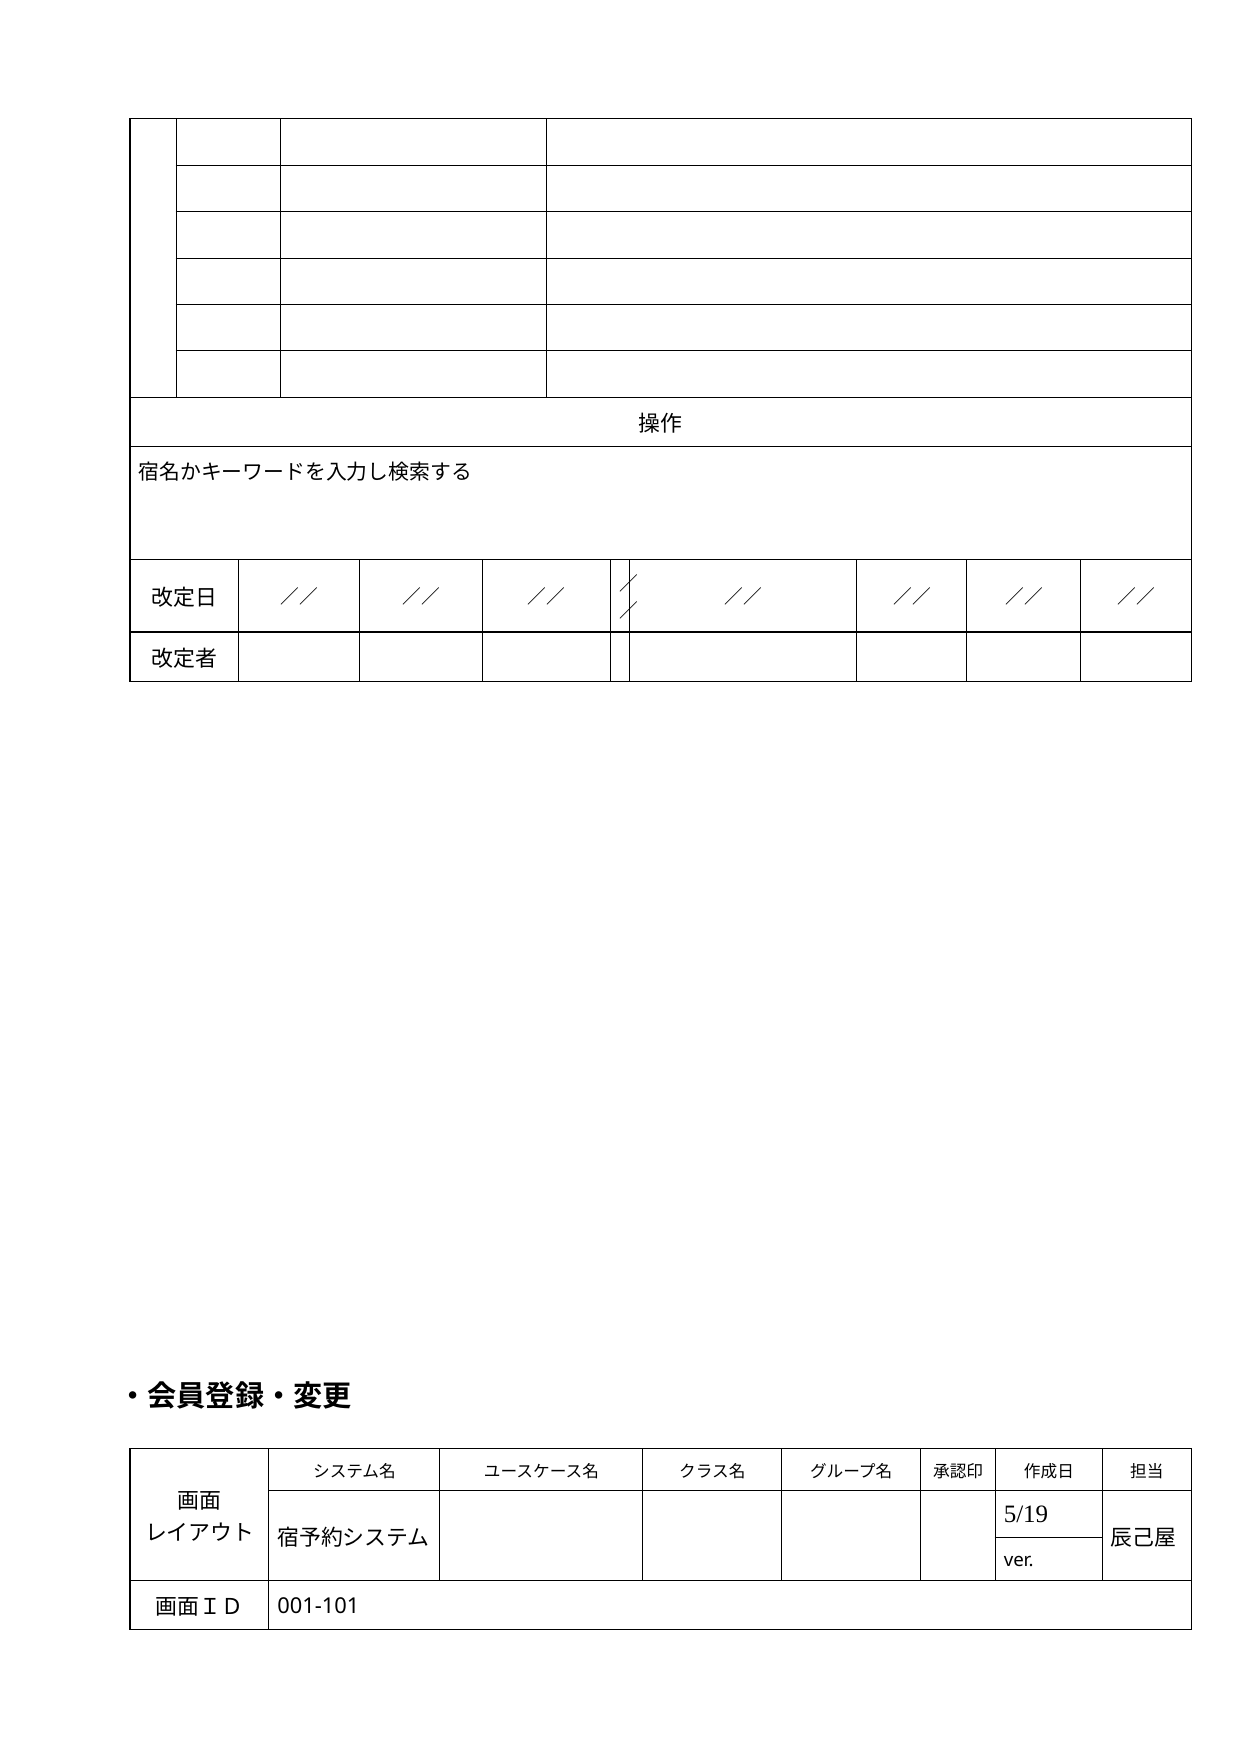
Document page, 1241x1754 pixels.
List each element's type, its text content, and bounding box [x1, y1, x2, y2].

table_cell [239, 633, 359, 681]
table_cell [177, 351, 280, 397]
table_cell ver. [996, 1538, 1102, 1580]
table_header システム名 [269, 1449, 439, 1490]
table_cell [630, 633, 856, 681]
table_cell [547, 119, 1191, 164]
table_cell ／／ [967, 560, 1080, 631]
table_cell [547, 212, 1191, 257]
table_header 画面 レイアウト [131, 1449, 268, 1580]
table_cell [782, 1491, 920, 1580]
table_cell [360, 633, 482, 681]
table_cell [440, 1491, 642, 1580]
table_cell 操作 [131, 398, 1191, 446]
table_header グループ名 [782, 1449, 920, 1490]
table_cell [177, 305, 280, 350]
table_cell ／／ [630, 560, 856, 631]
table_cell [281, 305, 546, 350]
table_header 作成日 [996, 1449, 1102, 1490]
table_cell 宿名かキーワードを入力し検索する [131, 447, 1191, 559]
table_cell [547, 351, 1191, 397]
table_cell [643, 1491, 781, 1580]
table_cell [177, 259, 280, 304]
table_cell [177, 119, 280, 164]
table_header 担当 [1103, 1449, 1191, 1490]
table_header クラス名 [643, 1449, 781, 1490]
table_cell 改定者 [131, 633, 238, 681]
table_cell [281, 119, 546, 164]
table_cell [547, 259, 1191, 304]
table_header 承認印 [921, 1449, 995, 1490]
table_cell [857, 633, 966, 681]
table_cell ／／ [360, 560, 482, 631]
table_cell [483, 633, 610, 681]
table_cell 宿予約システム [269, 1491, 439, 1580]
table_cell [967, 633, 1080, 681]
table_cell [177, 212, 280, 257]
table_cell [177, 166, 280, 211]
table_cell [921, 1491, 995, 1580]
table_cell ／／ [239, 560, 359, 631]
table_cell [547, 305, 1191, 350]
table_cell 画面ＩＤ [131, 1581, 268, 1629]
text ・会員登録・変更 [118, 1373, 1122, 1415]
table_cell 001-101 [269, 1581, 1191, 1629]
table_cell 5/19 [996, 1491, 1102, 1537]
table_cell [281, 351, 546, 397]
table_cell 辰己屋 [1103, 1491, 1191, 1580]
table_cell ／／ [483, 560, 610, 631]
table_cell 改定日 [131, 560, 238, 631]
table_header ユースケース名 [440, 1449, 642, 1490]
table_cell [281, 212, 546, 257]
table_cell [1081, 633, 1191, 681]
table_cell ／／ [611, 560, 629, 631]
table_cell [281, 259, 546, 304]
table_cell [281, 166, 546, 211]
table_cell ／／ [857, 560, 966, 631]
table_cell ／／ [1081, 560, 1191, 631]
table_cell [547, 166, 1191, 211]
table_cell [611, 633, 629, 681]
